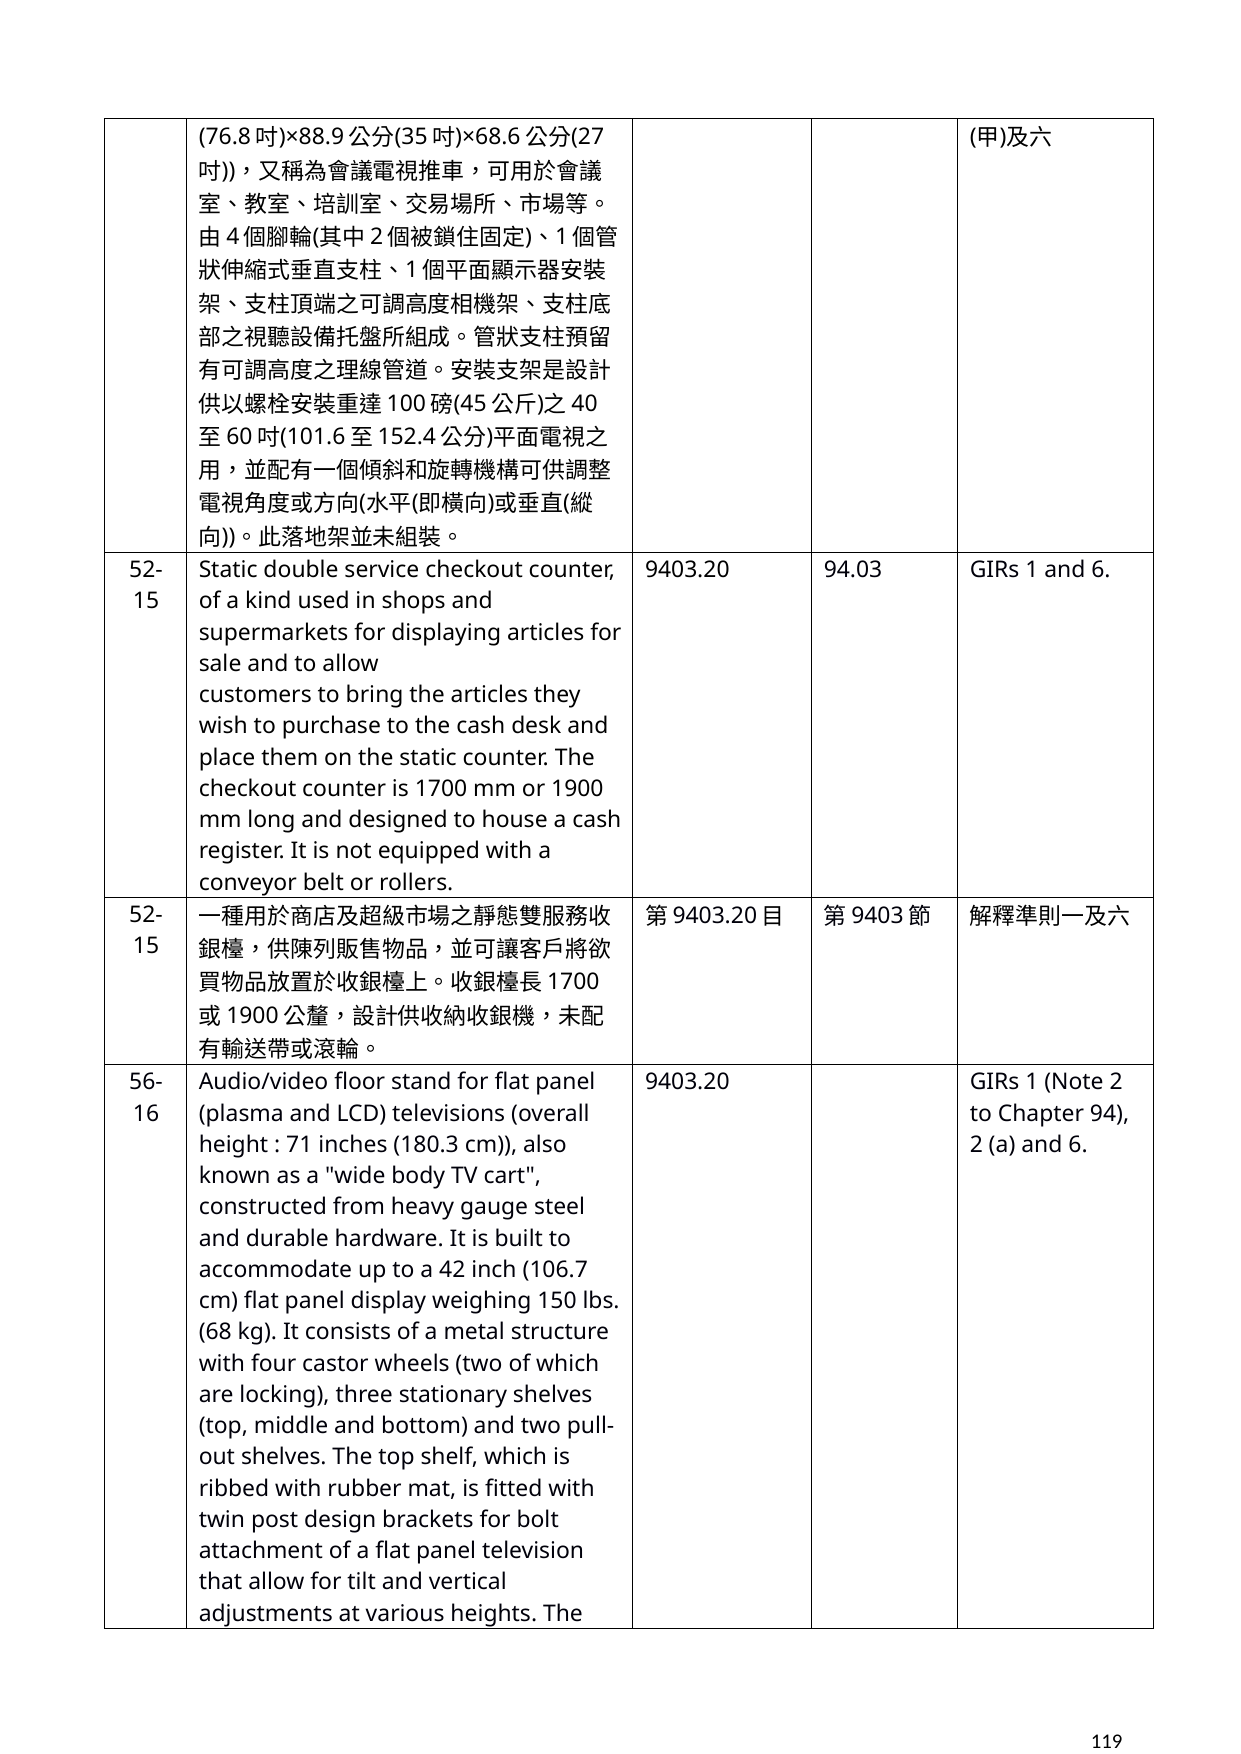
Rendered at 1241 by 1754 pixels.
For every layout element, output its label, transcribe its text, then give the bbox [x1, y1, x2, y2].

table_cell GIRs 1 (Note 2 to Chapter 94), 2 (a) and 6. [958, 1065, 1153, 1628]
table_cell [105, 119, 186, 552]
table_cell 94.03 [812, 553, 957, 897]
table_cell 52-15 [105, 898, 186, 1064]
table_cell 9403.20 [633, 1065, 811, 1628]
table_cell (76.8吋)×88.9公分(35吋)×68.6公分(27吋))，又稱為會議電視推車，可用於會議室、教室、培訓室、交易場所、市場等。由4個腳輪(其中2個被鎖住固定)、1個管狀伸縮式垂直支柱、1個平面顯示器安裝架、支柱頂端之可調高度相機架、支柱底部之視聽設備托盤所組成。管狀支柱預留有可調高度之理線管道。安裝支架是設計供以螺栓安裝重達100磅(45公斤)之40至60吋(101.6至152.4公分)平面電視之用，並配有一個傾斜和旋轉機構可供調整電視角度或方向(水平(即橫向)或垂直(縱向))。此落地架並未組裝。 [187, 119, 632, 552]
table_cell 一種用於商店及超級市場之靜態雙服務收銀檯，供陳列販售物品，並可讓客戶將欲買物品放置於收銀檯上。收銀檯長1700或1900公釐，設計供收納收銀機，未配有輸送帶或滾輪。 [187, 898, 632, 1064]
table_cell [633, 119, 811, 552]
table_cell [812, 119, 957, 552]
table_cell 解釋準則一及六 [958, 898, 1153, 1064]
table_cell 第9403節 [812, 898, 957, 1064]
table_cell (甲)及六 [958, 119, 1153, 552]
table_cell GIRs 1 and 6. [958, 553, 1153, 897]
table_cell Audio/video floor stand for flat panel (plasma and LCD) televisions (overall height : 71 inches (180.3 cm)), also known as a "wide body TV cart", constructed from heavy gauge steel and durable hardware. It is built to accommodate up to a 42 inch (106.7 cm) flat panel display weighing 150 lbs. (68 kg). It consists of a metal structure with four castor wheels (two of which are locking), three stationary shelves (top, middle and bottom) and two pull-out shelves. The top shelf, which is ribbed with rubber mat, is fitted with twin post design brackets for bolt attachment of a flat panel television that allow for tilt and vertical adjustments at various heights. The [187, 1065, 632, 1628]
table_cell [812, 1065, 957, 1628]
table_cell 52-15 [105, 553, 186, 897]
table_cell 9403.20 [633, 553, 811, 897]
table_cell Static double service checkout counter, of a kind used in shops and supermarkets for displaying articles for sale and to allow customers to bring the articles they wish to purchase to the cash desk and place them on the static counter. The checkout counter is 1700 mm or 1900 mm long and designed to house a cash register. It is not equipped with a conveyor belt or rollers. [187, 553, 632, 897]
table_cell 56-16 [105, 1065, 186, 1628]
table_cell 第9403.20目 [633, 898, 811, 1064]
